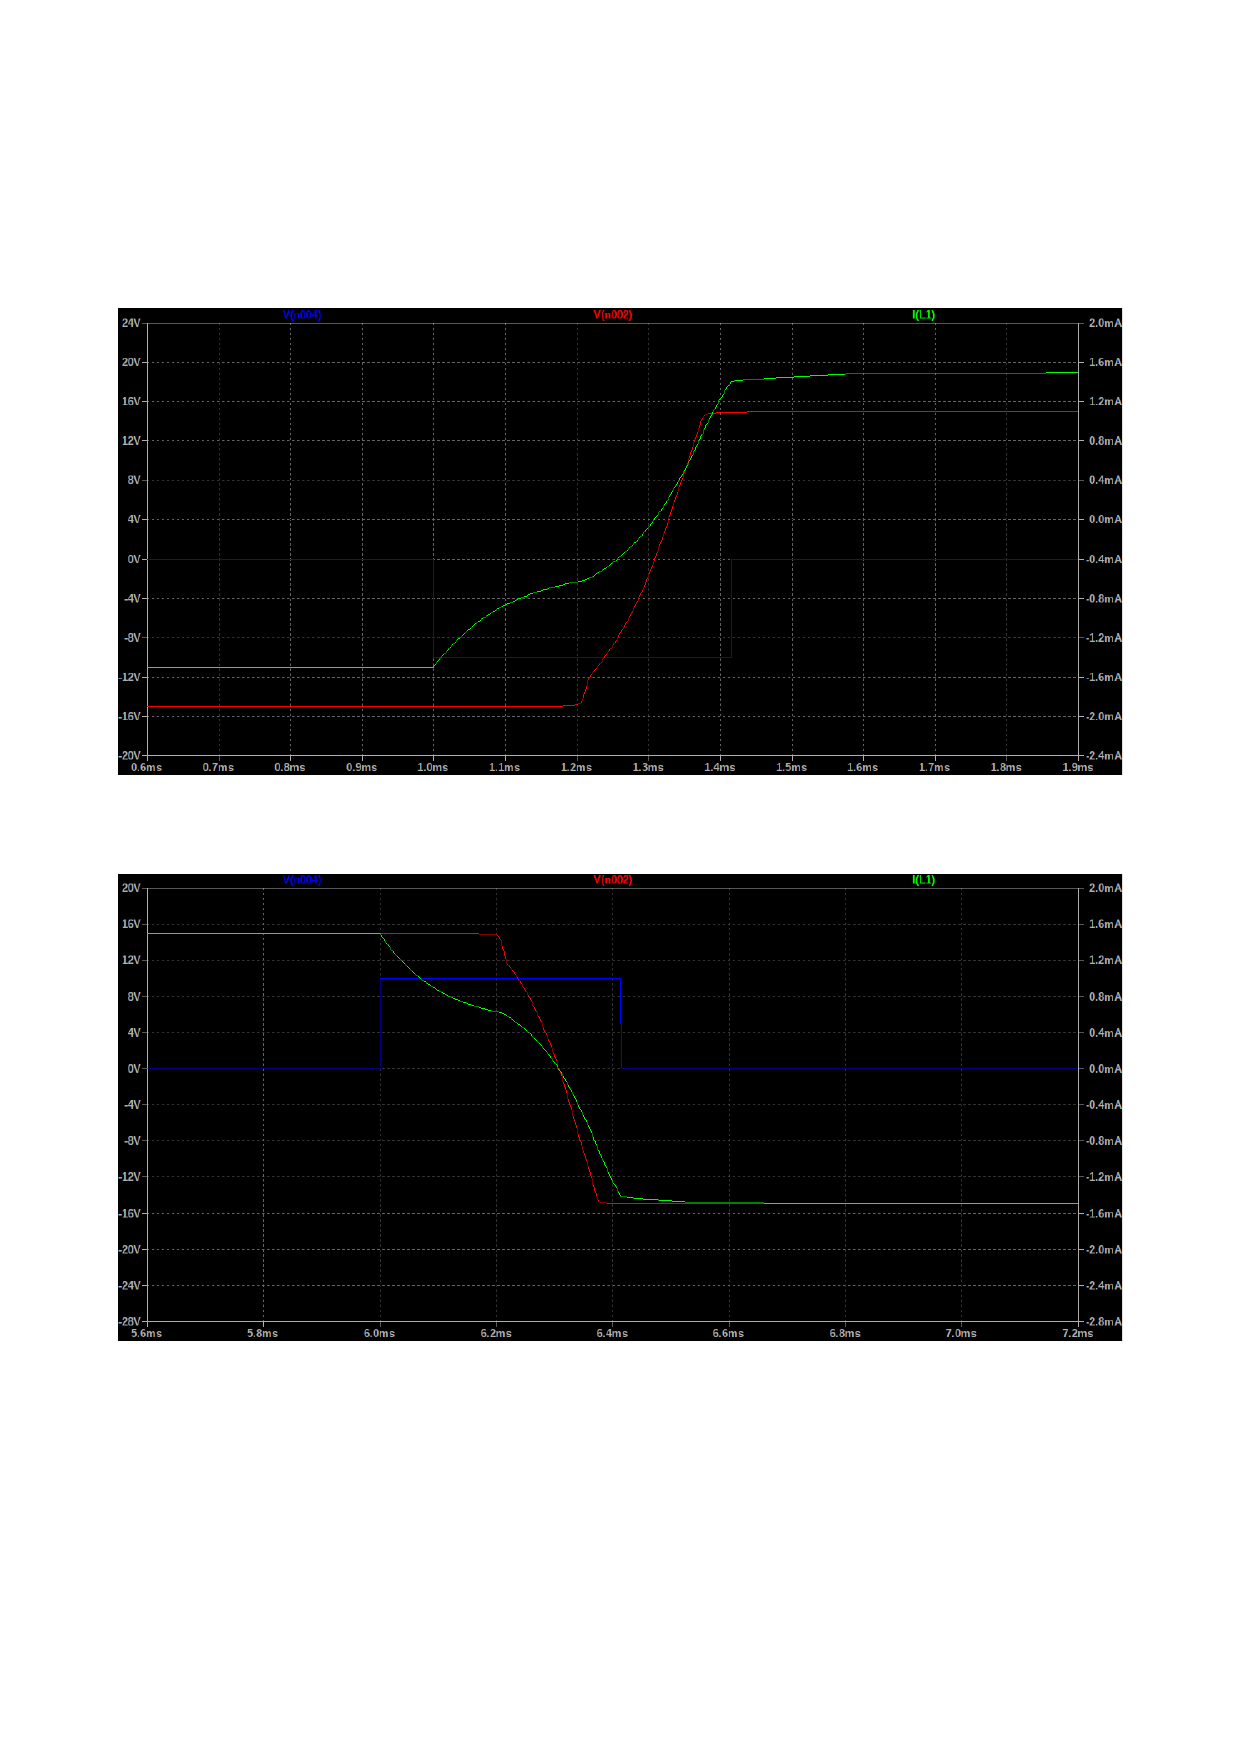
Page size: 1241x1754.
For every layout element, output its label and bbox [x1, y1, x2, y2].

picture [118, 308, 1123, 775]
picture [118, 874, 1123, 1341]
